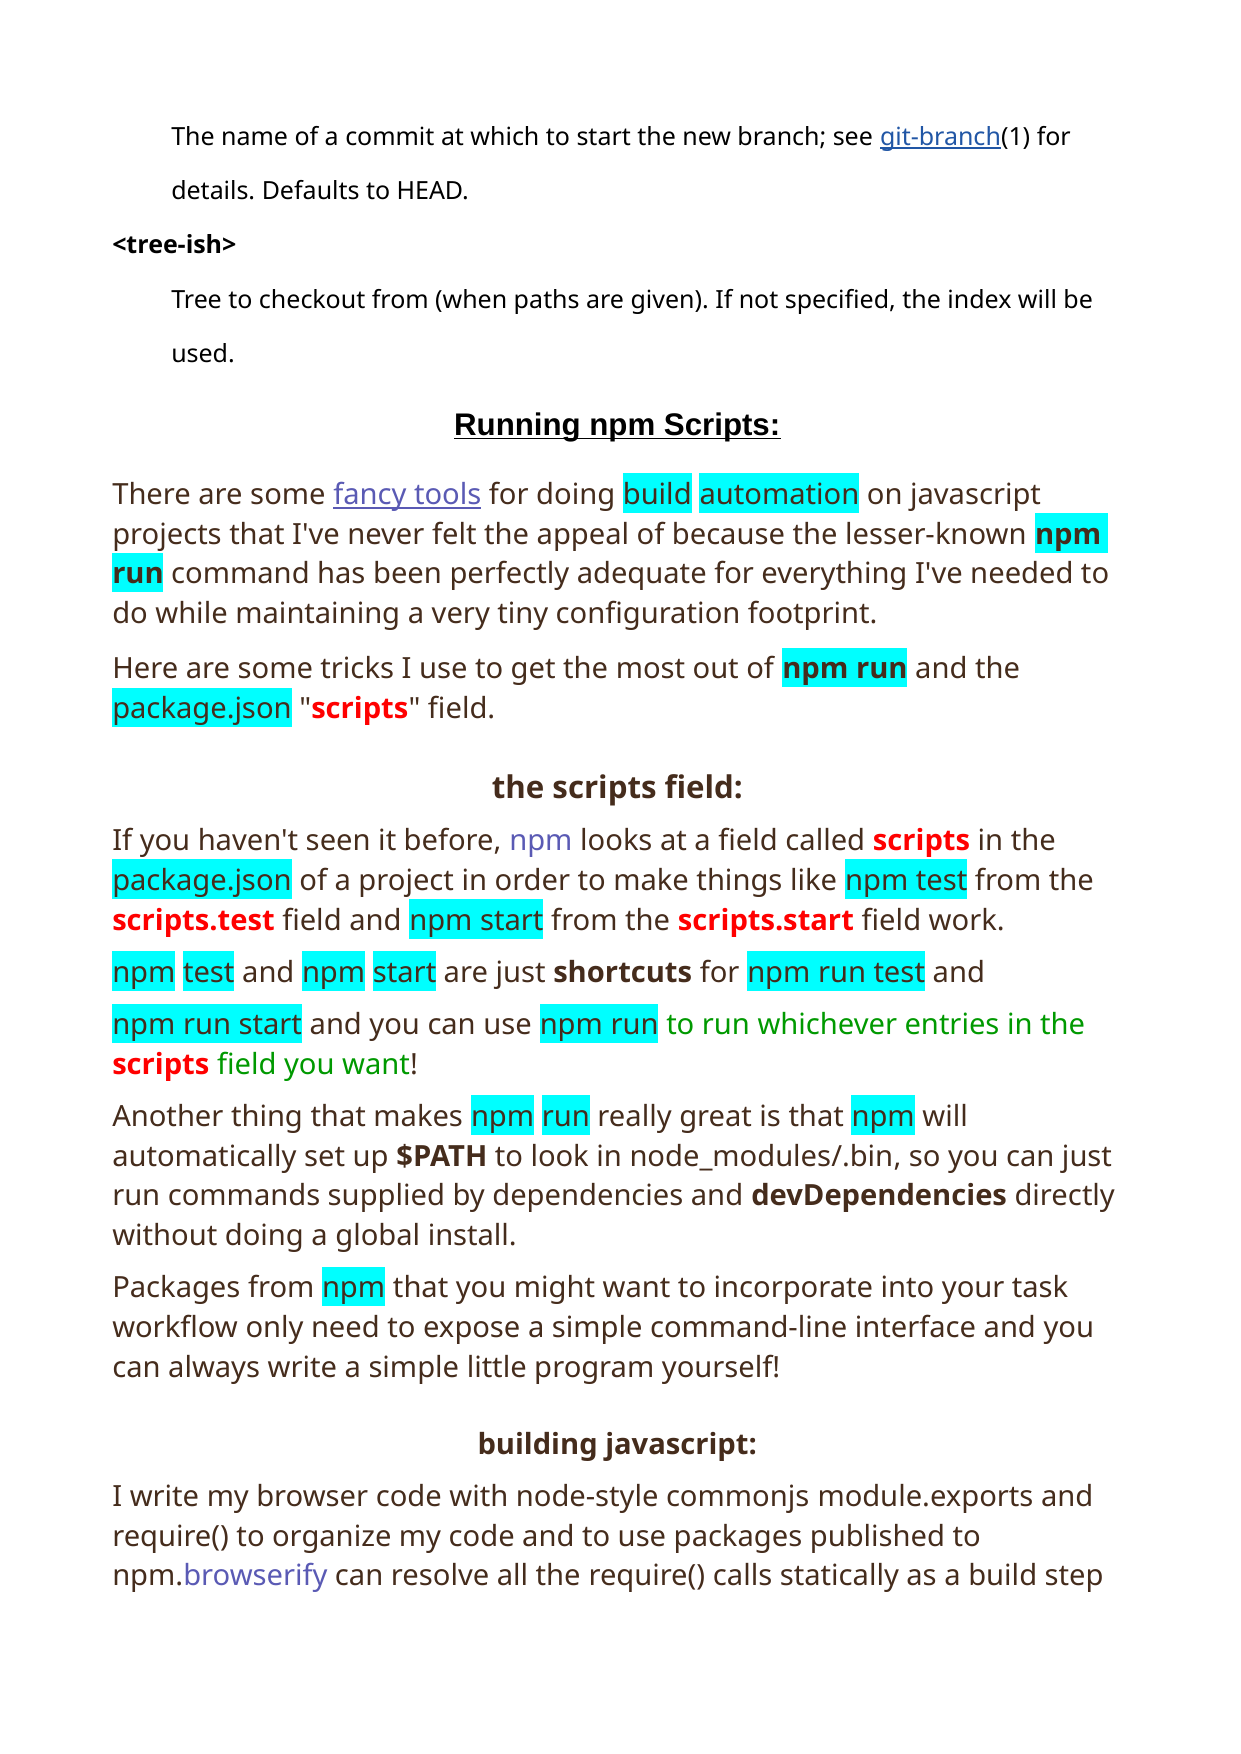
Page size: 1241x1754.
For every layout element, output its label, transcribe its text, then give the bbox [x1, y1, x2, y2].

text If you haven't seen it before, npm looks at a field called scripts in the package.json of a project in order to make things like npm test from the scripts.test field and npm start from the scripts.start field work. [112, 820, 1122, 939]
text Another thing that makes npm run really great is that npm will automatically set up $PATH to look in node_modules/.bin, so you can just run commands supplied by dependencies and devDependencies directly without doing a global install. [112, 1095, 1122, 1254]
subtitle <tree-ish> [112, 227, 1122, 261]
text npm test and npm start are just shortcuts for npm run test and [112, 951, 1122, 991]
text Packages from npm that you might want to incorporate into your task workflow only need to expose a simple command-line interface and you can always write a simple little program yourself! [112, 1267, 1122, 1386]
text Running npm Scripts: [112, 406, 1122, 442]
list Tree to checkout from (when paths are given). If not specified, the index will be used. [171, 282, 1122, 370]
subtitle building javascript: [112, 1423, 1122, 1463]
list The name of a commit at which to start the new branch; see git-branch(1) for details. Defaults to HEAD. [171, 118, 1122, 207]
subtitle the scripts field: [112, 764, 1122, 807]
text npm run start and you can use npm run to run whichever entries in the scripts field you want! [112, 1003, 1122, 1083]
text Here are some tricks I use to get the most out of npm run and the package.json "scripts" field. [112, 648, 1122, 727]
text I write my browser code with node-style commonjs module.exports and require() to organize my code and to use packages published to npm.browserify can resolve all the require() calls statically as a build step [112, 1475, 1122, 1594]
text There are some fancy tools for doing build automation on javascript projects that I've never felt the appeal of because the lesser-known npm run command has been perfectly adequate for everything I've needed to do while maintaining a very tiny configuration footprint. [112, 473, 1122, 632]
